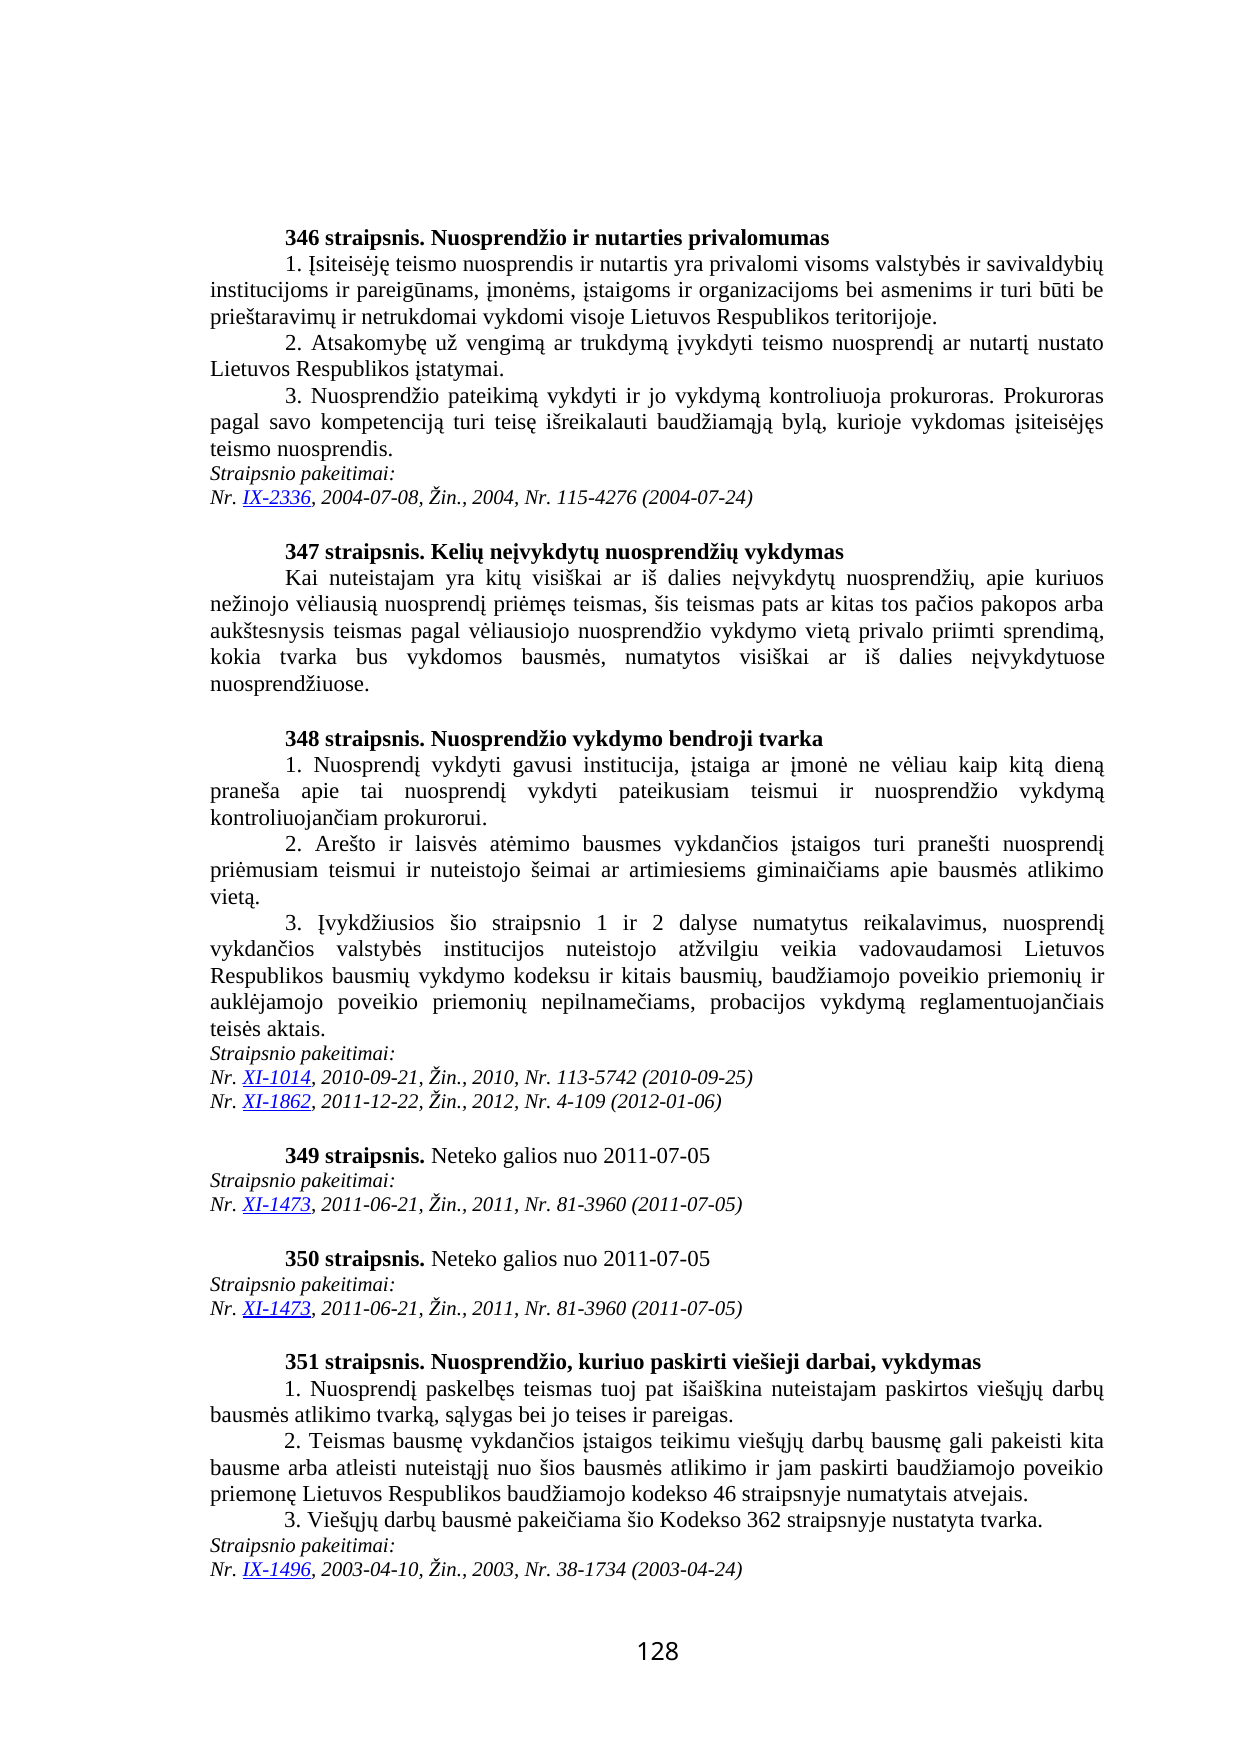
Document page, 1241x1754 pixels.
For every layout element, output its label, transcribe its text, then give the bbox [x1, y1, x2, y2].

text 3. Įvykdžiusios šio straipsnio 1 ir 2 dalyse numatytus reikalavimus, nuosprendį vykdančios valstybės institucijos nuteistojo atžvilgiu veikia vadovaudamosi Lietuvos Respublikos bausmių vykdymo kodeksu ir kitais bausmių, baudžiamojo poveikio priemonių ir auklėjamojo poveikio priemonių nepilnamečiams, probacijos vykdymą reglamentuojančiais teisės aktais. [210, 909, 1106, 1041]
text 2. Arešto ir laisvės atėmimo bausmes vykdančios įstaigos turi pranešti nuosprendį priėmusiam teismui ir nuteistojo šeimai ar artimiesiems giminaičiams apie bausmės atlikimo vietą. [210, 830, 1106, 909]
text 2. Atsakomybę už vengimą ar trukdymą įvykdyti teismo nuosprendį ar nutartį nustato Lietuvos Respublikos įstatymai. [210, 329, 1106, 382]
text 2. Teismas bausmę vykdančios įstaigos teikimu viešųjų darbų bausmę gali pakeisti kita bausme arba atleisti nuteistąjį nuo šios bausmės atlikimo ir jam paskirti baudžiamojo poveikio priemonę Lietuvos Respublikos baudžiamojo kodekso 46 straipsnyje numatytais atvejais. [210, 1427, 1106, 1506]
text 348 straipsnis. Nuosprendžio vykdymo bendroji tvarka [210, 725, 1106, 751]
text 350 straipsnis. Neteko galios nuo 2011-07-05 [210, 1245, 1106, 1271]
text Straipsnio pakeitimai: [210, 1271, 1106, 1296]
text 347 straipsnis. Kelių neįvykdytų nuosprendžių vykdymas [210, 538, 1106, 564]
text Straipsnio pakeitimai: [210, 1041, 1106, 1065]
text Straipsnio pakeitimai: [210, 1533, 1106, 1557]
text Nr. IX-1496, 2003-04-10, Žin., 2003, Nr. 38-1734 (2003-04-24) [210, 1557, 1106, 1581]
text Nr. IX-2336, 2004-07-08, Žin., 2004, Nr. 115-4276 (2004-07-24) [210, 485, 1106, 509]
text 1. Įsiteisėję teismo nuosprendis ir nutartis yra privalomi visoms valstybės ir savivaldybių institucijoms ir pareigūnams, įmonėms, įstaigoms ir organizacijoms bei asmenims ir turi būti be prieštaravimų ir netrukdomai vykdomi visoje Lietuvos Respublikos teritorijoje. [210, 250, 1106, 329]
text Nr. XI-1473, 2011-06-21, Žin., 2011, Nr. 81-3960 (2011-07-05) [210, 1296, 1106, 1319]
text 3. Nuosprendžio pateikimą vykdyti ir jo vykdymą kontroliuoja prokuroras. Prokuroras pagal savo kompetenciją turi teisę išreikalauti baudžiamąją bylą, kurioje vykdomas įsiteisėjęs teismo nuosprendis. [210, 382, 1106, 461]
text Nr. XI-1014, 2010-09-21, Žin., 2010, Nr. 113-5742 (2010-09-25) [210, 1065, 1106, 1089]
text Kai nuteistajam yra kitų visiškai ar iš dalies neįvykdytų nuosprendžių, apie kuriuos nežinojo vėliausią nuosprendį priėmęs teismas, šis teismas pats ar kitas tos pačios pakopos arba aukštesnysis teismas pagal vėliausiojo nuosprendžio vykdymo vietą privalo priimti sprendimą, kokia tvarka bus vykdomos bausmės, numatytos visiškai ar iš dalies neįvykdytuose nuosprendžiuose. [210, 564, 1106, 696]
text 3. Viešųjų darbų bausmė pakeičiama šio Kodekso 362 straipsnyje nustatyta tvarka. [210, 1506, 1106, 1533]
text 346 straipsnis. Nuosprendžio ir nutarties privalomumas [210, 224, 1106, 250]
text 349 straipsnis. Neteko galios nuo 2011-07-05 [210, 1142, 1106, 1168]
text 1. Nuosprendį vykdyti gavusi institucija, įstaiga ar įmonė ne vėliau kaip kitą dieną praneša apie tai nuosprendį vykdyti pateikusiam teismui ir nuosprendžio vykdymą kontroliuojančiam prokurorui. [210, 751, 1106, 830]
text Straipsnio pakeitimai: [210, 1168, 1106, 1192]
text 351 straipsnis. Nuosprendžio, kuriuo paskirti viešieji darbai, vykdymas [210, 1348, 1106, 1375]
text Nr. XI-1473, 2011-06-21, Žin., 2011, Nr. 81-3960 (2011-07-05) [210, 1192, 1106, 1216]
text Straipsnio pakeitimai: [210, 461, 1106, 485]
text 1. Nuosprendį paskelbęs teismas tuoj pat išaiškina nuteistajam paskirtos viešųjų darbų bausmės atlikimo tvarką, sąlygas bei jo teises ir pareigas. [210, 1375, 1106, 1427]
text Nr. XI-1862, 2011-12-22, Žin., 2012, Nr. 4-109 (2012-01-06) [210, 1089, 1106, 1113]
